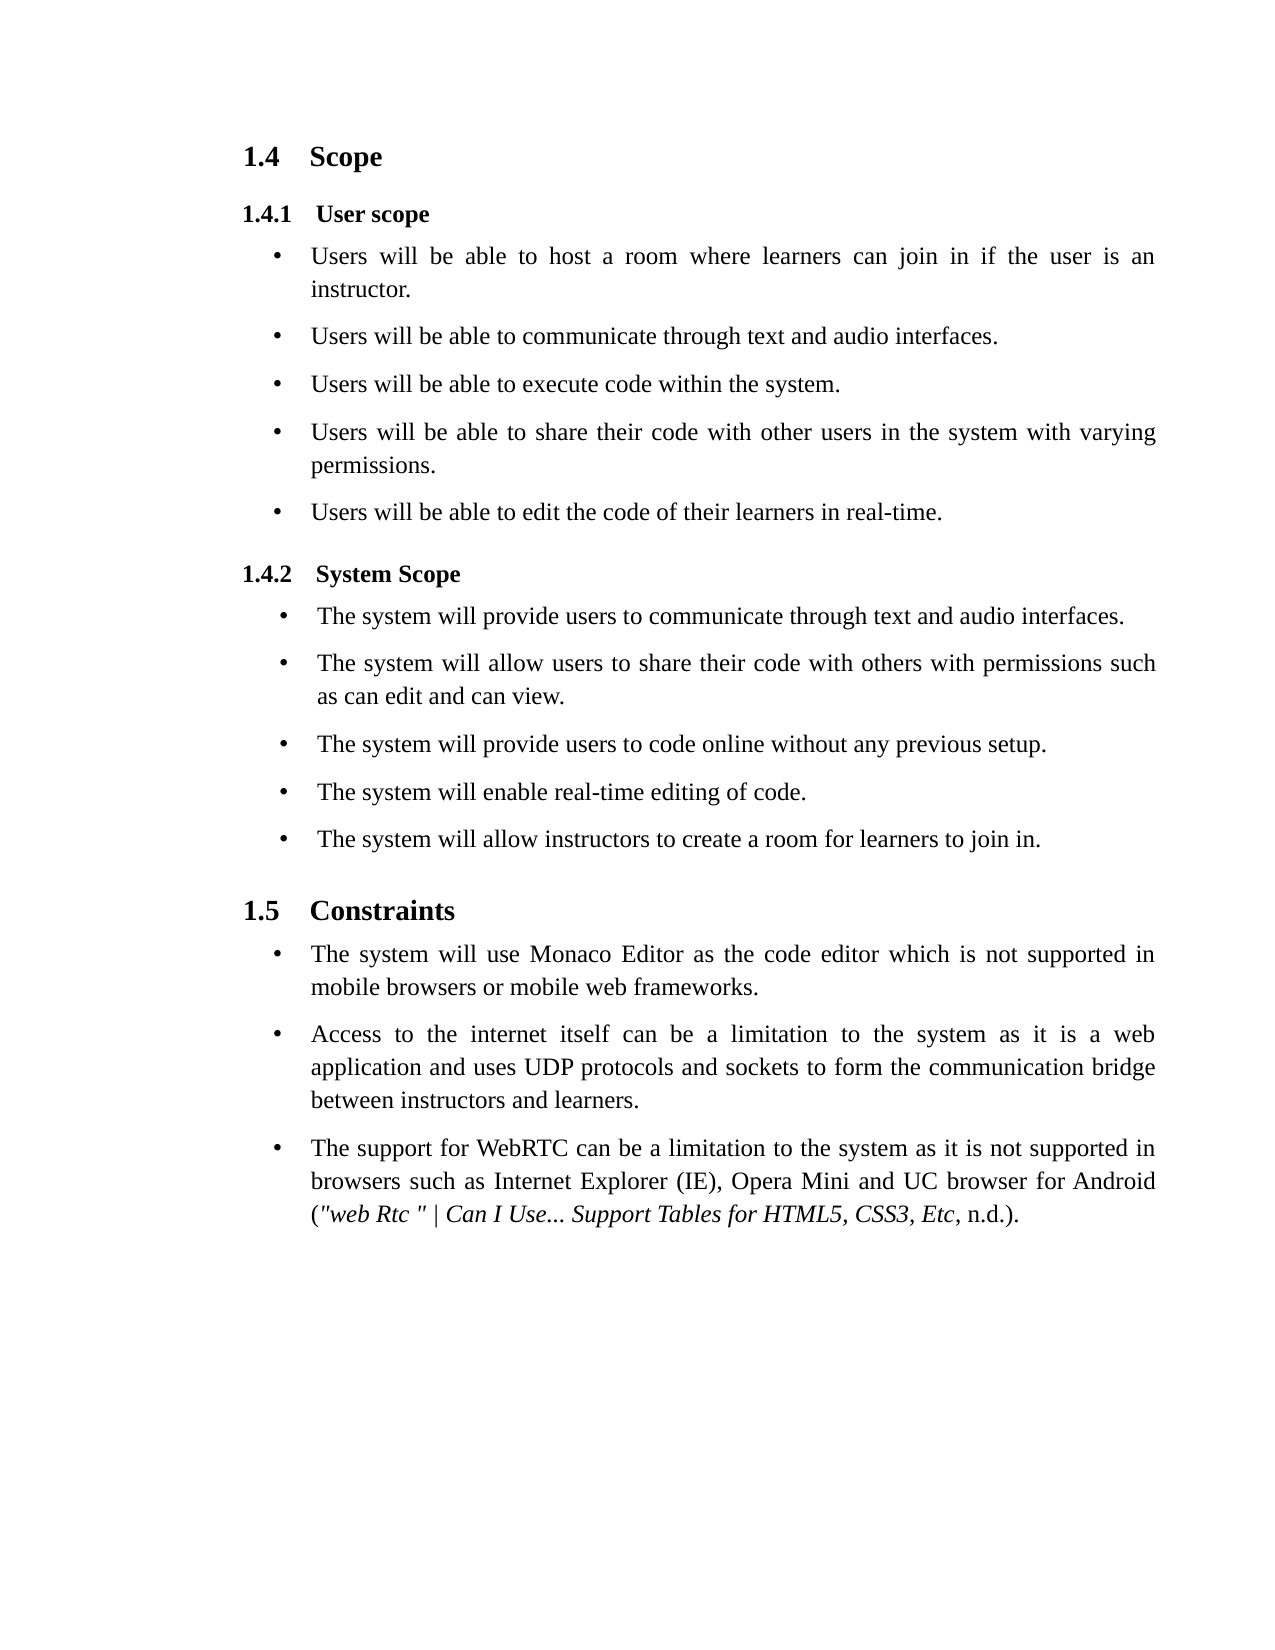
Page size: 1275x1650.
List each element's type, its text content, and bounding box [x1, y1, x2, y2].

subtitle System Scope [236, 559, 1157, 588]
list Users will be able to communicate through text and audio interfaces. [273, 321, 1157, 350]
list The system will provide users to code online without any previous setup. [279, 729, 1157, 758]
list Users will be able to host a room where learners can join in if the user is an instructor. [273, 241, 1157, 303]
subtitle Scope [236, 139, 1157, 172]
list The system will enable real-time editing of code. [279, 777, 1157, 805]
list The system will allow instructors to create a room for learners to join in. [279, 824, 1157, 853]
list The support for WebRTC can be a limitation to the system as it is not supported in browsers such as Internet Explorer (IE), Opera Mini and UC browser for Android ("web Rtc " | Can I Use... Support Tables for HTML5, CSS3, Etc, n.d.). [273, 1133, 1157, 1228]
subtitle User scope [236, 199, 1157, 228]
list The system will use Monaco Editor as the code editor which is not supported in mobile browsers or mobile web frameworks. [273, 939, 1157, 1000]
list The system will provide users to communicate through text and audio interfaces. [279, 601, 1157, 629]
list The system will allow users to share their code with others with permissions such as can edit and can view. [279, 648, 1157, 710]
list Users will be able to execute code within the system. [273, 369, 1157, 398]
subtitle Constraints [236, 893, 1157, 926]
list Access to the internet itself can be a limitation to the system as it is a web application and uses UDP protocols and sockets to form the communication bridge between instructors and learners. [273, 1019, 1157, 1114]
list Users will be able to edit the code of their learners in real-time. [273, 497, 1157, 526]
list Users will be able to share their code with other users in the system with varying permissions. [273, 417, 1157, 478]
